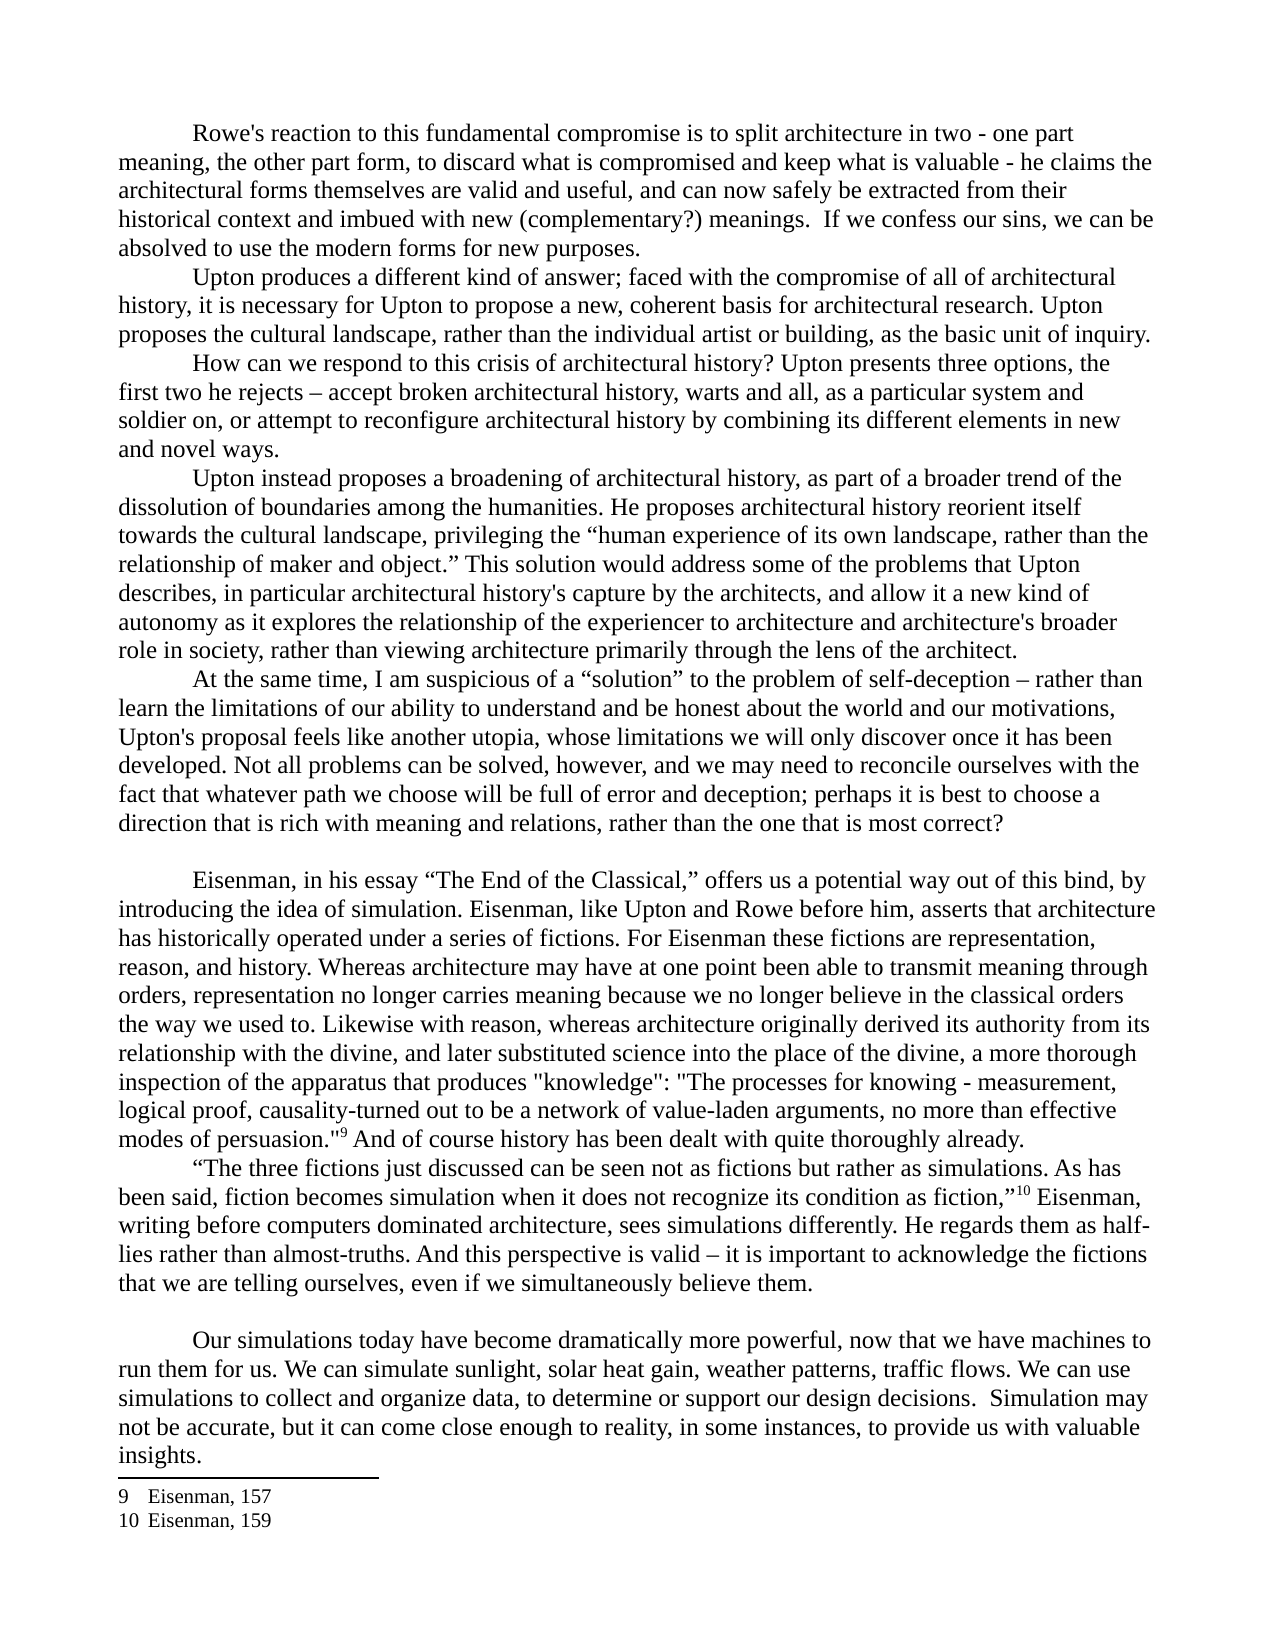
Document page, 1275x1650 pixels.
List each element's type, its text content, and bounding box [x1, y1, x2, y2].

text Upton instead proposes a broadening of architectural history, as part of a broader trend of the dissolution of boundaries among the humanities. He proposes architectural history reorient itself towards the cultural landscape, privileging the “human experience of its own landscape, rather than the relationship of maker and object.” This solution would address some of the problems that Upton describes, in particular architectural history's capture by the architects, and allow it a new kind of autonomy as it explores the relationship of the experiencer to architecture and architecture's broader role in society, rather than viewing architecture primarily through the lens of the architect. [118, 463, 1157, 664]
text Eisenman, 159 [118, 1508, 1157, 1532]
text At the same time, I am suspicious of a “solution” to the problem of self-deception – rather than learn the limitations of our ability to understand and be honest about the world and our motivations, Upton's proposal feels like another utopia, whose limitations we will only discover once it has been developed. Not all problems can be solved, however, and we may need to reconcile ourselves with the fact that whatever path we choose will be full of error and deception; perhaps it is best to choose a direction that is rich with meaning and relations, rather than the one that is most correct? [118, 664, 1157, 837]
text Upton produces a different kind of answer; faced with the compromise of all of architectural history, it is necessary for Upton to propose a new, coherent basis for architectural research. Upton proposes the cultural landscape, rather than the individual artist or building, as the basic unit of inquiry. [118, 262, 1157, 348]
text Rowe's reaction to this fundamental compromise is to split architecture in two - one part meaning, the other part form, to discard what is compromised and keep what is valuable - he claims the architectural forms themselves are valid and useful, and can now safely be extracted from their historical context and imbued with new (complementary?) meanings. If we confess our sins, we can be absolved to use the modern forms for new purposes. [118, 118, 1157, 262]
text Eisenman, in his essay “The End of the Classical,” offers us a potential way out of this bind, by introducing the idea of simulation. Eisenman, like Upton and Rowe before him, asserts that architecture has historically operated under a series of fictions. For Eisenman these fictions are representation, reason, and history. Whereas architecture may have at one point been able to transmit meaning through orders, representation no longer carries meaning because we no longer believe in the classical orders the way we used to. Likewise with reason, whereas architecture originally derived its authority from its relationship with the divine, and later substituted science into the place of the divine, a more thorough inspection of the apparatus that produces "knowledge": "The processes for knowing - measurement, logical proof, causality-turned out to be a network of value-laden arguments, no more than effective modes of persuasion." And of course history has been dealt with quite thoroughly already. [118, 866, 1157, 1153]
text “The three fictions just discussed can be seen not as fictions but rather as simulations. As has been said, fiction becomes simulation when it does not recognize its condition as fiction,” Eisenman, writing before computers dominated architecture, sees simulations differently. He regards them as half-lies rather than almost-truths. And this perspective is valid – it is important to acknowledge the fictions that we are telling ourselves, even if we simultaneously believe them. [118, 1153, 1157, 1297]
text How can we respond to this crisis of architectural history? Upton presents three options, the first two he rejects – accept broken architectural history, warts and all, as a particular system and soldier on, or attempt to reconfigure architectural history by combining its different elements in new and novel ways. [118, 348, 1157, 463]
text Eisenman, 157 [118, 1484, 1157, 1508]
text Our simulations today have become dramatically more powerful, now that we have machines to run them for us. We can simulate sunlight, solar heat gain, weather patterns, traffic flows. We can use simulations to collect and organize data, to determine or support our design decisions. Simulation may not be accurate, but it can come close enough to reality, in some instances, to provide us with valuable insights. [118, 1326, 1157, 1469]
